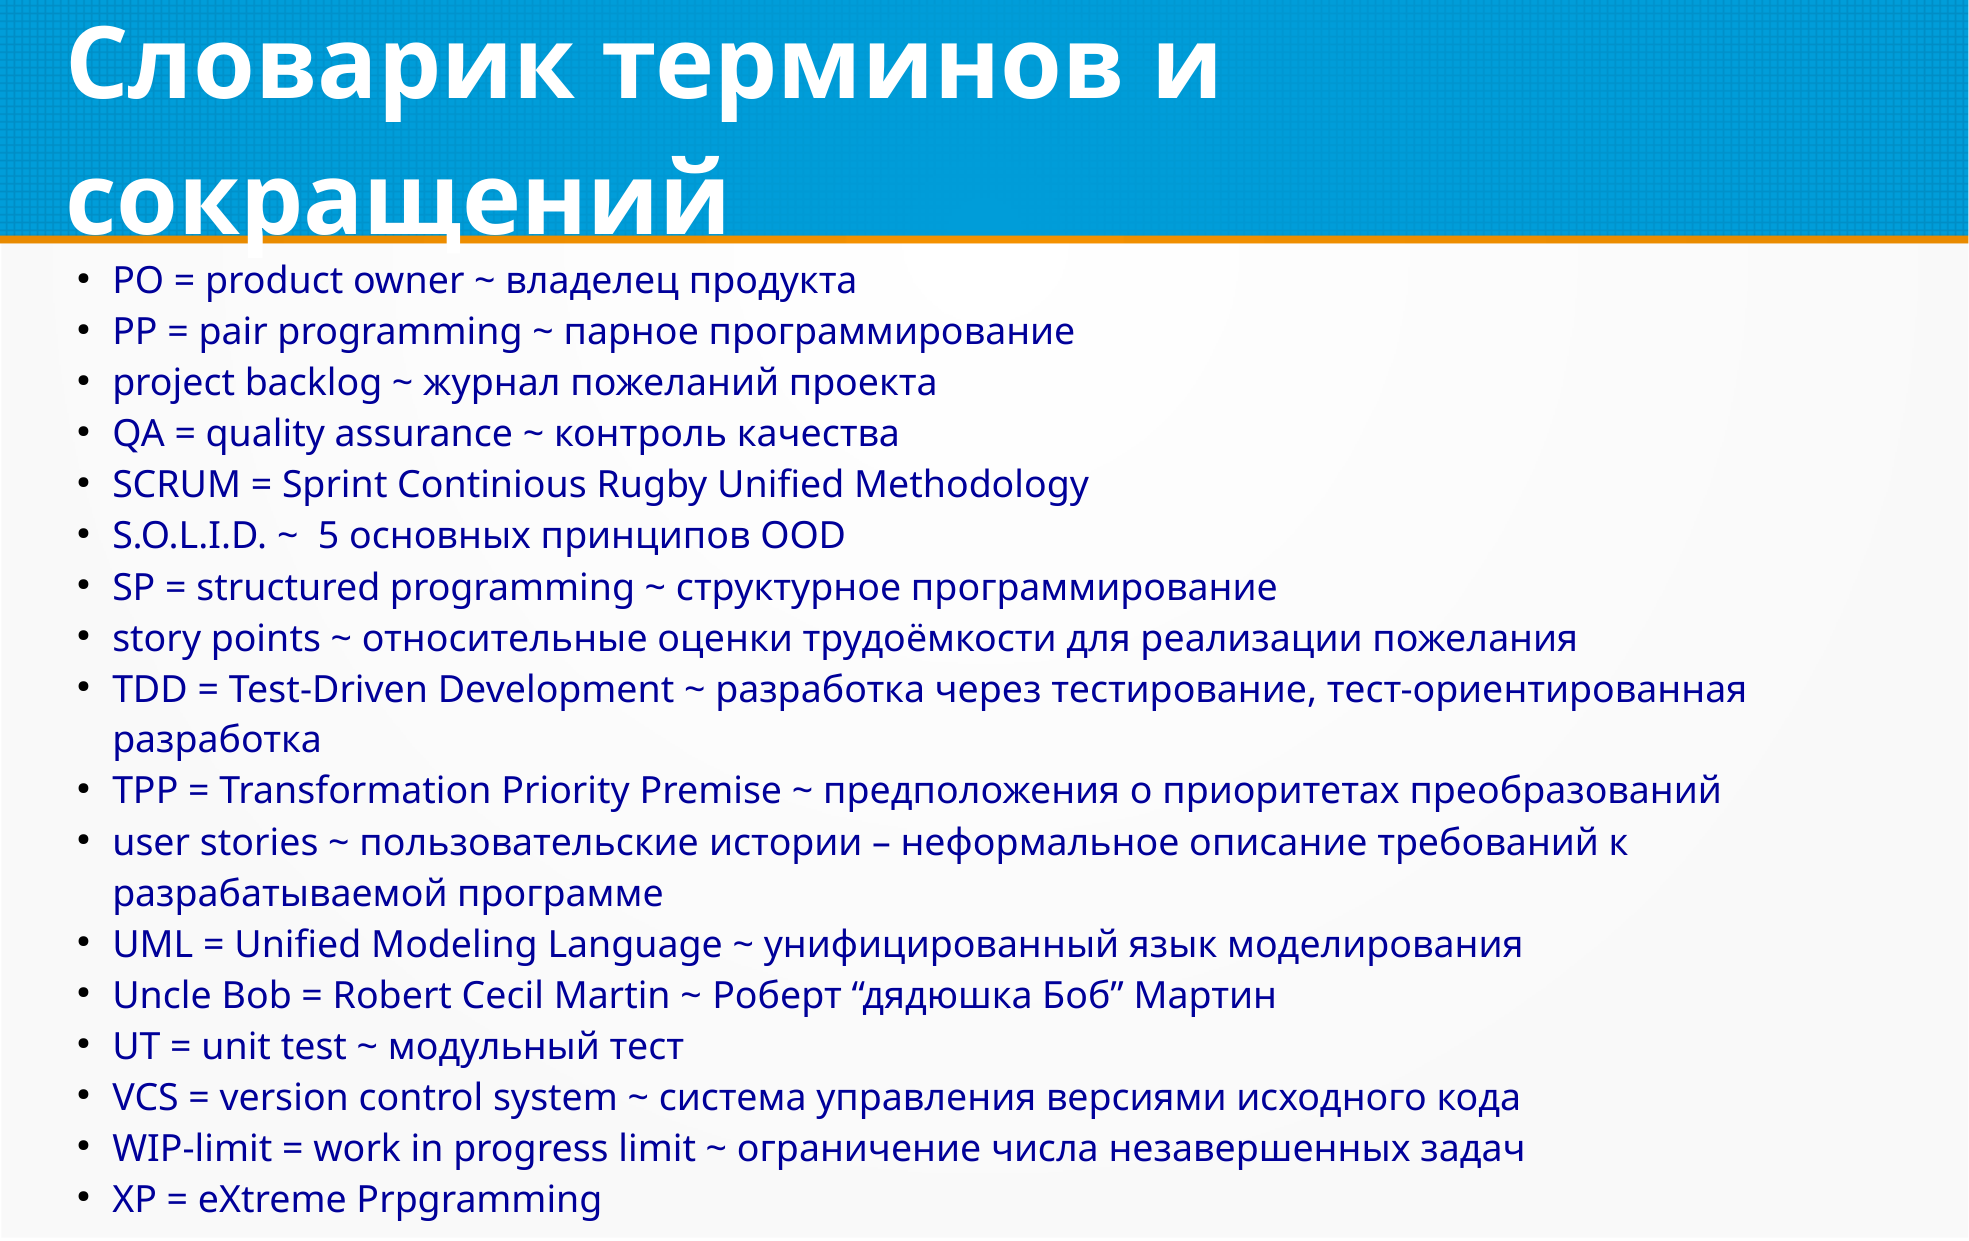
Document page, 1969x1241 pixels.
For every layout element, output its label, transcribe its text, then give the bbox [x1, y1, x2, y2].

text_box Словарик терминов и сокращений [59, 55, 1902, 200]
picture [0, 234, 1969, 1241]
picture [263, 234, 447, 247]
text_box PO = product owner ~ владелец продукта PP = pair programming ~ парное программирование project backlog ~ журнал пожеланий проекта QA = quality assurance ~ контроль качества SCRUM = Sprint Continious Rugby Unified Methodology S.O.L.I.D. ~ 5 основных принципов OOD SP = structured programming ~ структурное программирование story points ~ относительные оценки трудоёмкости для реализации пожелания TDD = Test-Driven Development ~ разработка через тестирование, тест-ориентированная разработка TPP = Transformation Priority Premise ~ предположения о приоритетах преобразований user stories ~ пользовательские истории – неформальное описание требований к разрабатываемой программе UML = Unified Modeling Language ~ унифицированный язык моделирования Uncle Bob = Robert Cecil Martin ~ Роберт “дядюшка Боб” Мартин UT = unit test ~ модульный тест VCS = version control system ~ cистема управления версиями исходного кода WIP-limit = work in progress limit ~ ограничение числа незавершенных задач XP = eXtreme Prpgramming [70, 247, 1902, 1183]
